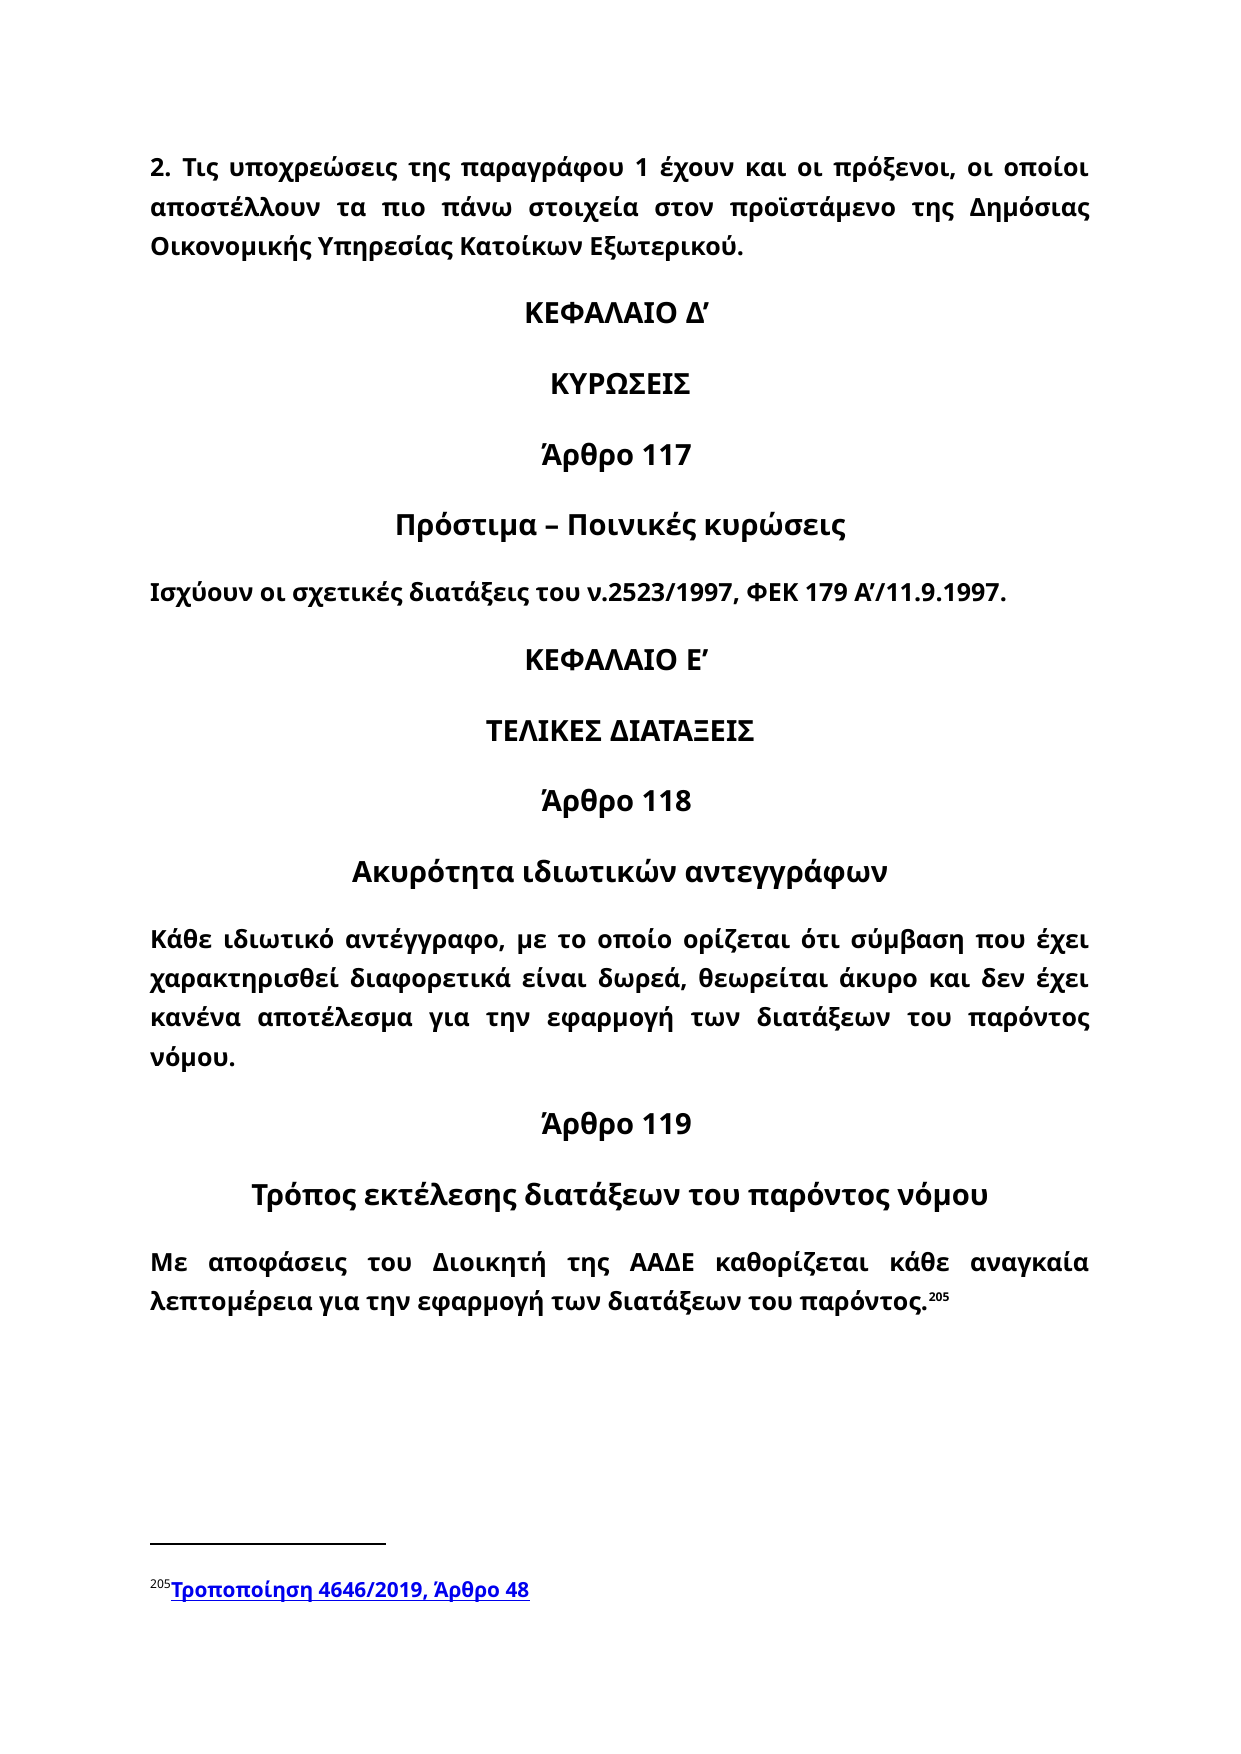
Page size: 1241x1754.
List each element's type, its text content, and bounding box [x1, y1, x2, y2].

subtitle Άρθρο 118 [150, 780, 1090, 820]
text Ισχύουν οι σχετικές διατάξεις του ν.2523/1997, ΦΕΚ 179 Α’/11.9.1997. [150, 575, 1090, 609]
text Με αποφάσεις του Διοικητή της ΑΑΔΕ καθορίζεται κάθε αναγκαία λεπτομέρεια για την εφαρμογή των διατάξεων του παρόντος. [150, 1244, 1090, 1318]
subtitle ΚΥΡΩΣΕΙΣ [150, 363, 1090, 403]
subtitle Άρθρο 119 [150, 1103, 1090, 1143]
subtitle ΤΕΛΙΚΕΣ ΔΙΑΤΑΞΕΙΣ [150, 710, 1090, 749]
text Τροποποίηση 4646/2019, Άρθρο 48 [150, 1576, 1090, 1604]
text 2. Τις υποχρεώσεις της παραγράφου 1 έχουν και οι πρόξενοι, οι οποίοι αποστέλλουν τα πιο πάνω στοιχεία στον προϊστάμενο της Δημόσιας Οικονομικής Υπηρεσίας Κατοίκων Εξωτερικού. [150, 150, 1090, 262]
subtitle Άρθρο 117 [150, 434, 1090, 473]
subtitle ΚΕΦΑΛΑΙΟ Ε’ [150, 639, 1090, 679]
subtitle ΚΕΦΑΛΑΙΟ Δ’ [150, 292, 1090, 332]
subtitle Πρόστιμα – Ποινικές κυρώσεις [150, 504, 1090, 544]
subtitle Τρόπος εκτέλεσης διατάξεων του παρόντος νόμου [150, 1174, 1090, 1214]
text Κάθε ιδιωτικό αντέγγραφο, με το οποίο ορίζεται ότι σύμβαση που έχει χαρακτηρισθεί διαφορετικά είναι δωρεά, θεωρείται άκυρο και δεν έχει κανένα αποτέλεσμα για την εφαρμογή των διατάξεων του παρόντος νόμου. [150, 922, 1090, 1073]
subtitle Ακυρότητα ιδιωτικών αντεγγράφων [150, 851, 1090, 891]
